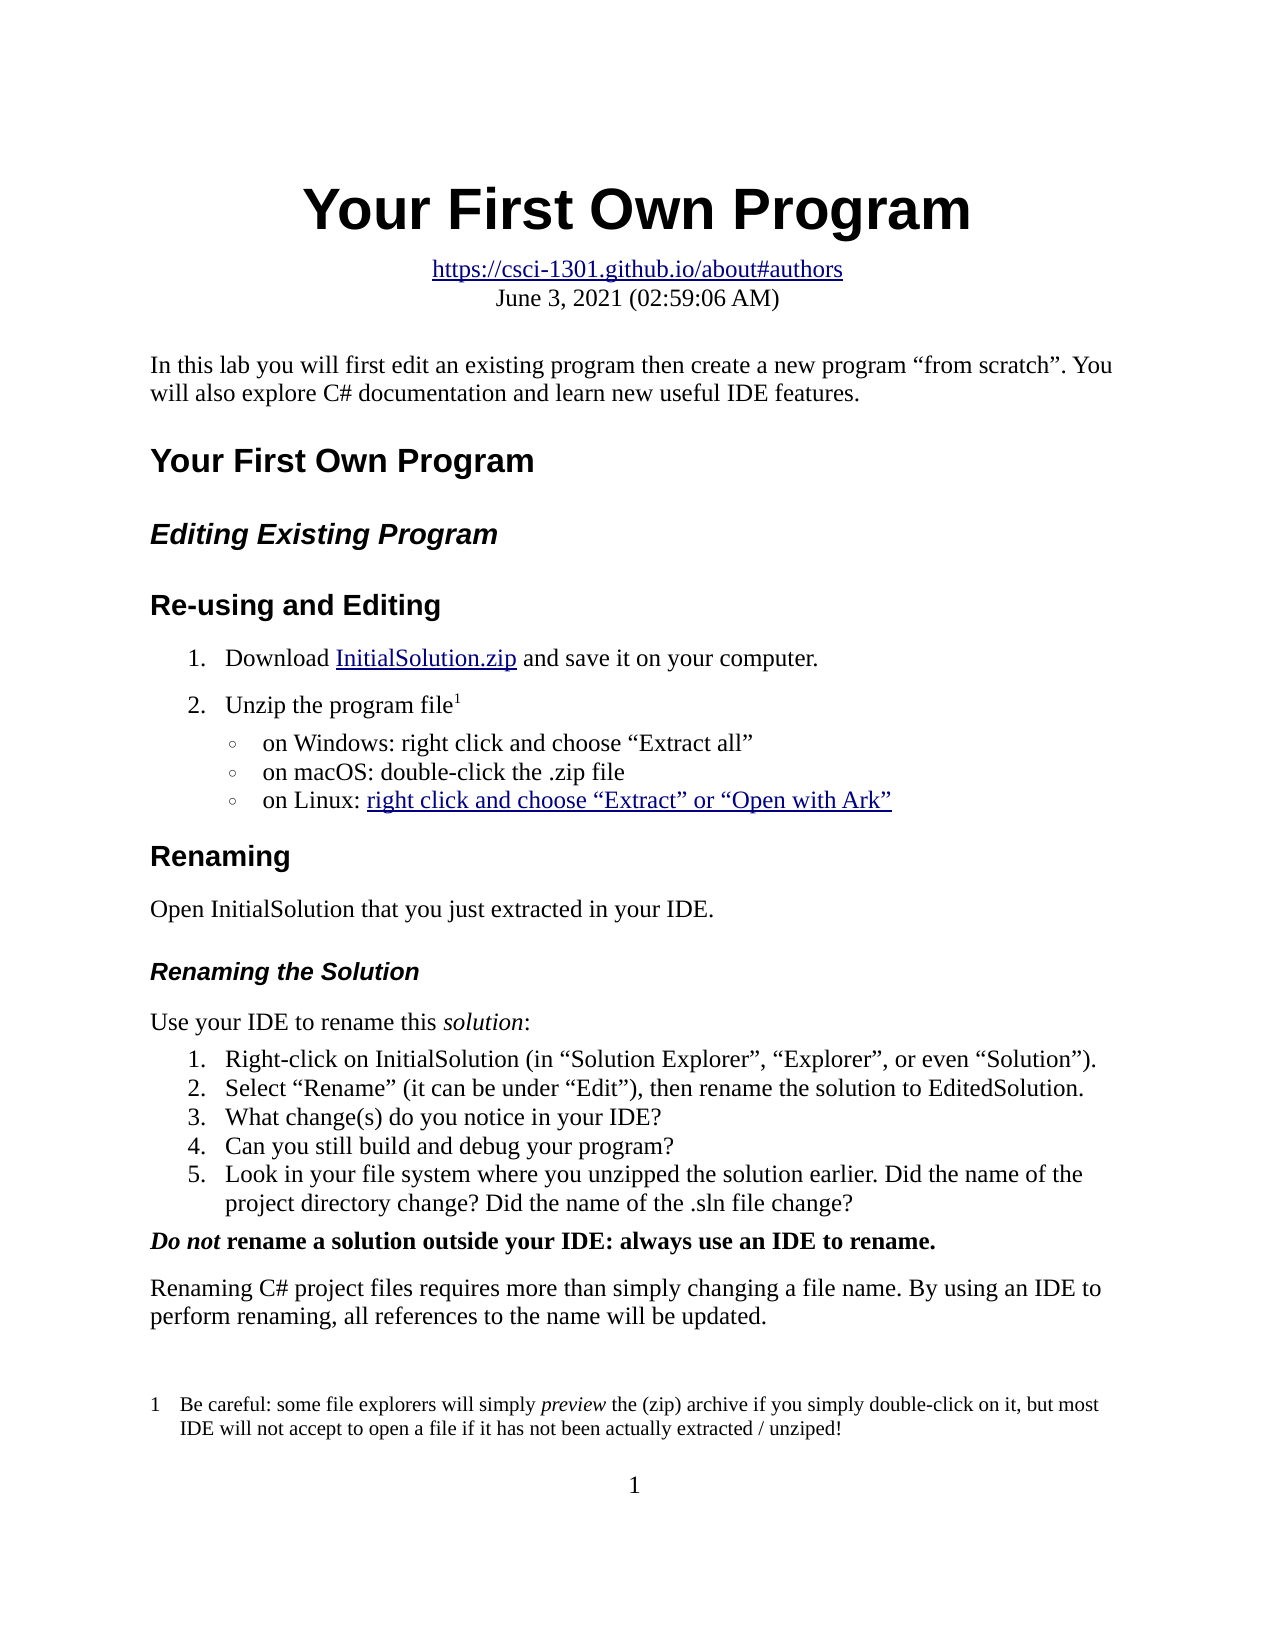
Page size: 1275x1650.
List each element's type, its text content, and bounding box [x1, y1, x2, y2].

list Right-click on InitialSolution (in “Solution Explorer”, “Explorer”, or even “Solution”). [187, 1044, 1125, 1073]
text https://csci-1301.github.io/about#authors [150, 254, 1125, 283]
list Download InitialSolution.zip and save it on your computer. [187, 643, 1125, 672]
subtitle Your First Own Program [150, 441, 1125, 480]
subtitle Re-using and Editing [150, 588, 1125, 622]
text Use your IDE to rename this solution: [150, 1007, 1125, 1036]
list on Linux: right click and choose “Extract” or “Open with Ark” [225, 785, 1125, 814]
subtitle Renaming [150, 839, 1125, 873]
text June 3, 2021 (02:59:06 AM) [150, 283, 1125, 312]
list Can you still build and debug your program? [187, 1131, 1125, 1159]
title Your First Own Program [150, 175, 1125, 242]
list Be careful: some file explorers will simply preview the (zip) archive if you simply double-click on it, but most IDE will not accept to open a file if it has not been actually extracted / unziped! [150, 1392, 1125, 1440]
text Open InitialSolution that you just extracted in your IDE. [150, 894, 1125, 923]
subtitle Renaming the Solution [150, 957, 1125, 985]
list Unzip the program file [187, 690, 1125, 719]
subtitle Editing Existing Program [150, 517, 1125, 551]
list What change(s) do you notice in your IDE? [187, 1102, 1125, 1131]
text Do not rename a solution outside your IDE: always use an IDE to rename. [150, 1226, 1125, 1255]
list Look in your file system where you unzipped the solution earlier. Did the name of the project directory change? Did the name of the .sln file change? [187, 1159, 1125, 1217]
list on Windows: right click and choose “Extract all” [225, 728, 1125, 757]
text In this lab you will first edit an existing program then create a new program “from scratch”. You will also explore C# documentation and learn new useful IDE features. [150, 350, 1125, 407]
list on macOS: double-click the .zip file [225, 757, 1125, 785]
text Renaming C# project files requires more than simply changing a file name. By using an IDE to perform renaming, all references to the name will be updated. [150, 1273, 1125, 1330]
list Select “Rename” (it can be under “Edit”), then rename the solution to EditedSolution. [187, 1073, 1125, 1102]
